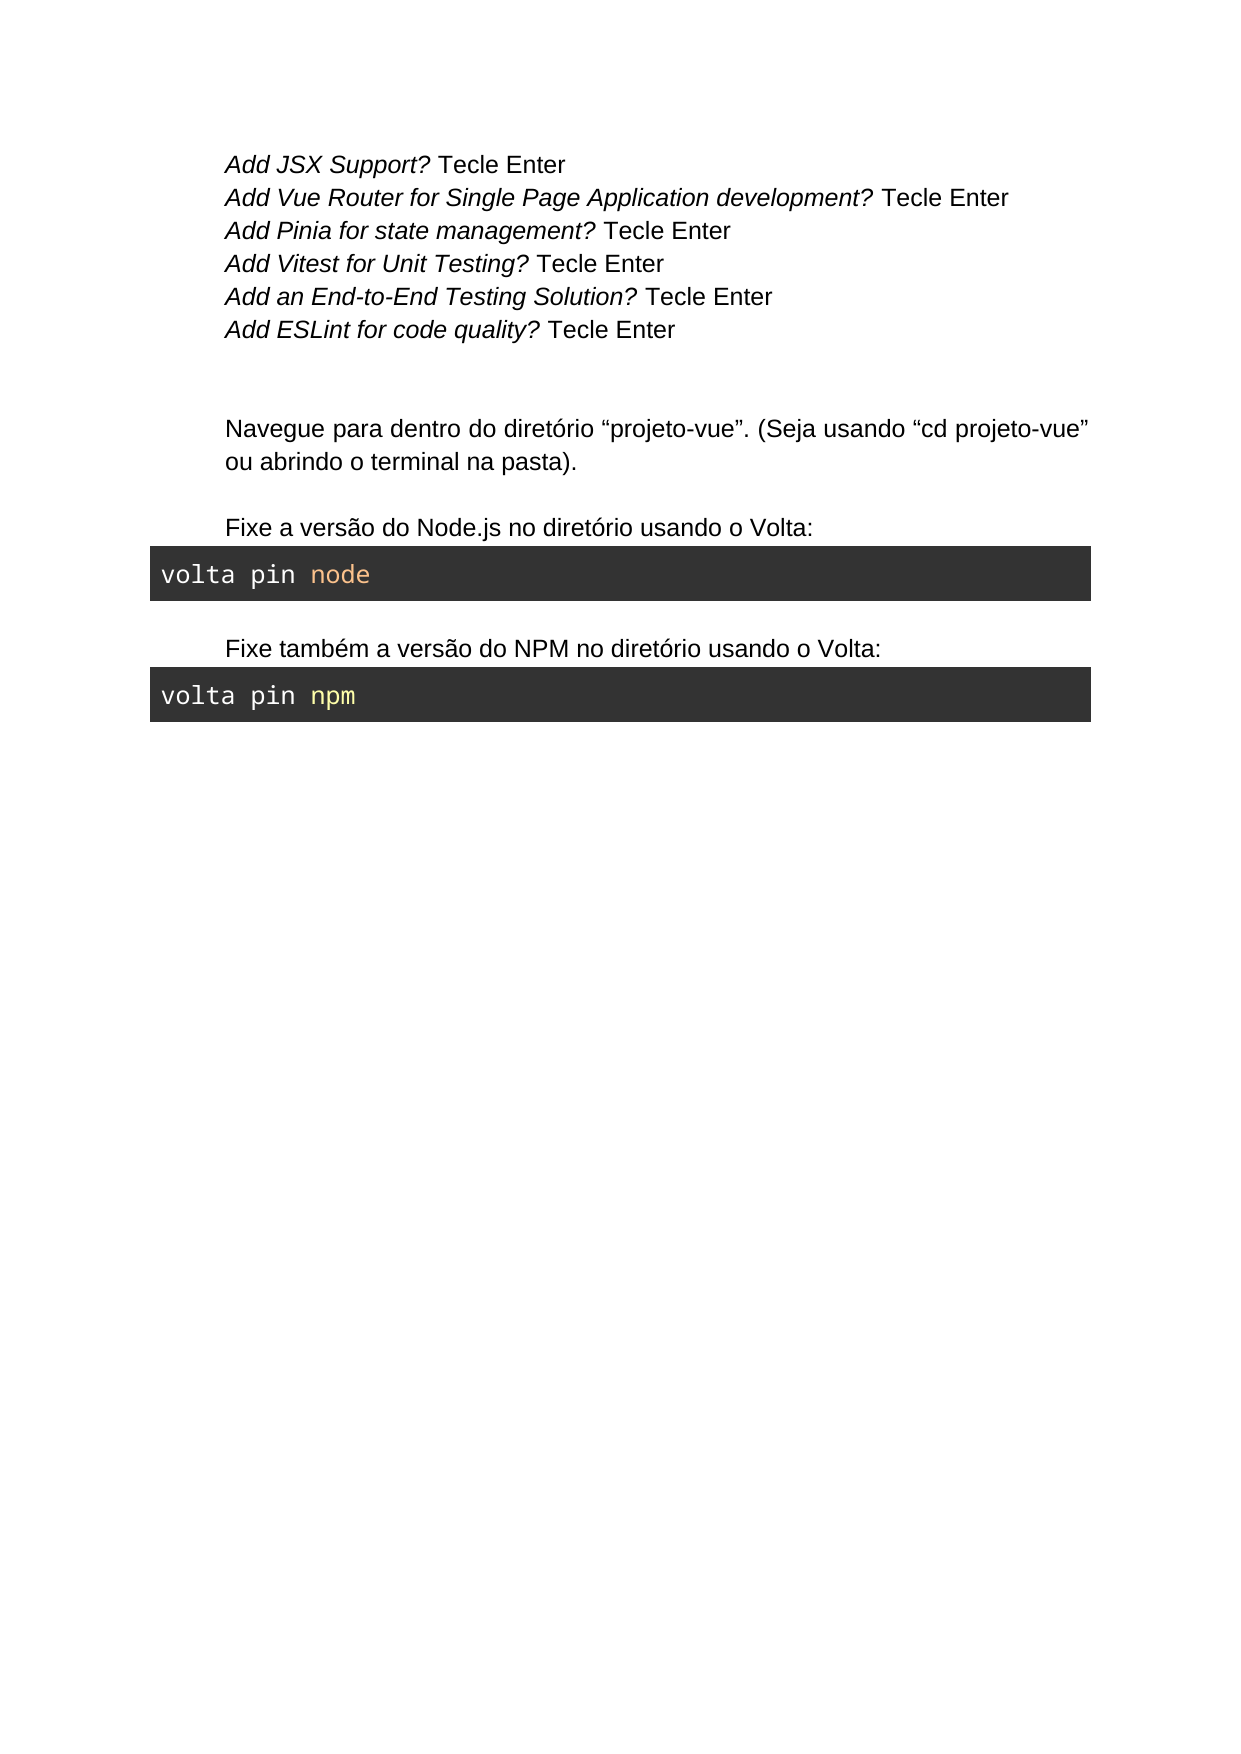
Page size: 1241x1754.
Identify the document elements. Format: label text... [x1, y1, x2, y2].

text Fixe a versão do Node.js no diretório usando o Volta: [150, 513, 1090, 542]
text Add ESLint for code quality? Tecle Enter [225, 315, 1090, 344]
text Add JSX Support? Tecle Enter [225, 150, 1090, 179]
table_header volta pin node [150, 546, 1091, 601]
text Navegue para dentro do diretório “projeto-vue”. (Seja usando “cd projeto-vue” ou abrindo o terminal na pasta). [225, 414, 1090, 476]
text Fixe também a versão do NPM no diretório usando o Volta: [150, 634, 1090, 663]
text Add an End-to-End Testing Solution? Tecle Enter [225, 282, 1090, 311]
text Add Vitest for Unit Testing? Tecle Enter [225, 249, 1090, 278]
text Add Pinia for state management? Tecle Enter [225, 216, 1090, 245]
text Add Vue Router for Single Page Application development? Tecle Enter [225, 183, 1090, 212]
table_header volta pin npm [150, 667, 1091, 722]
